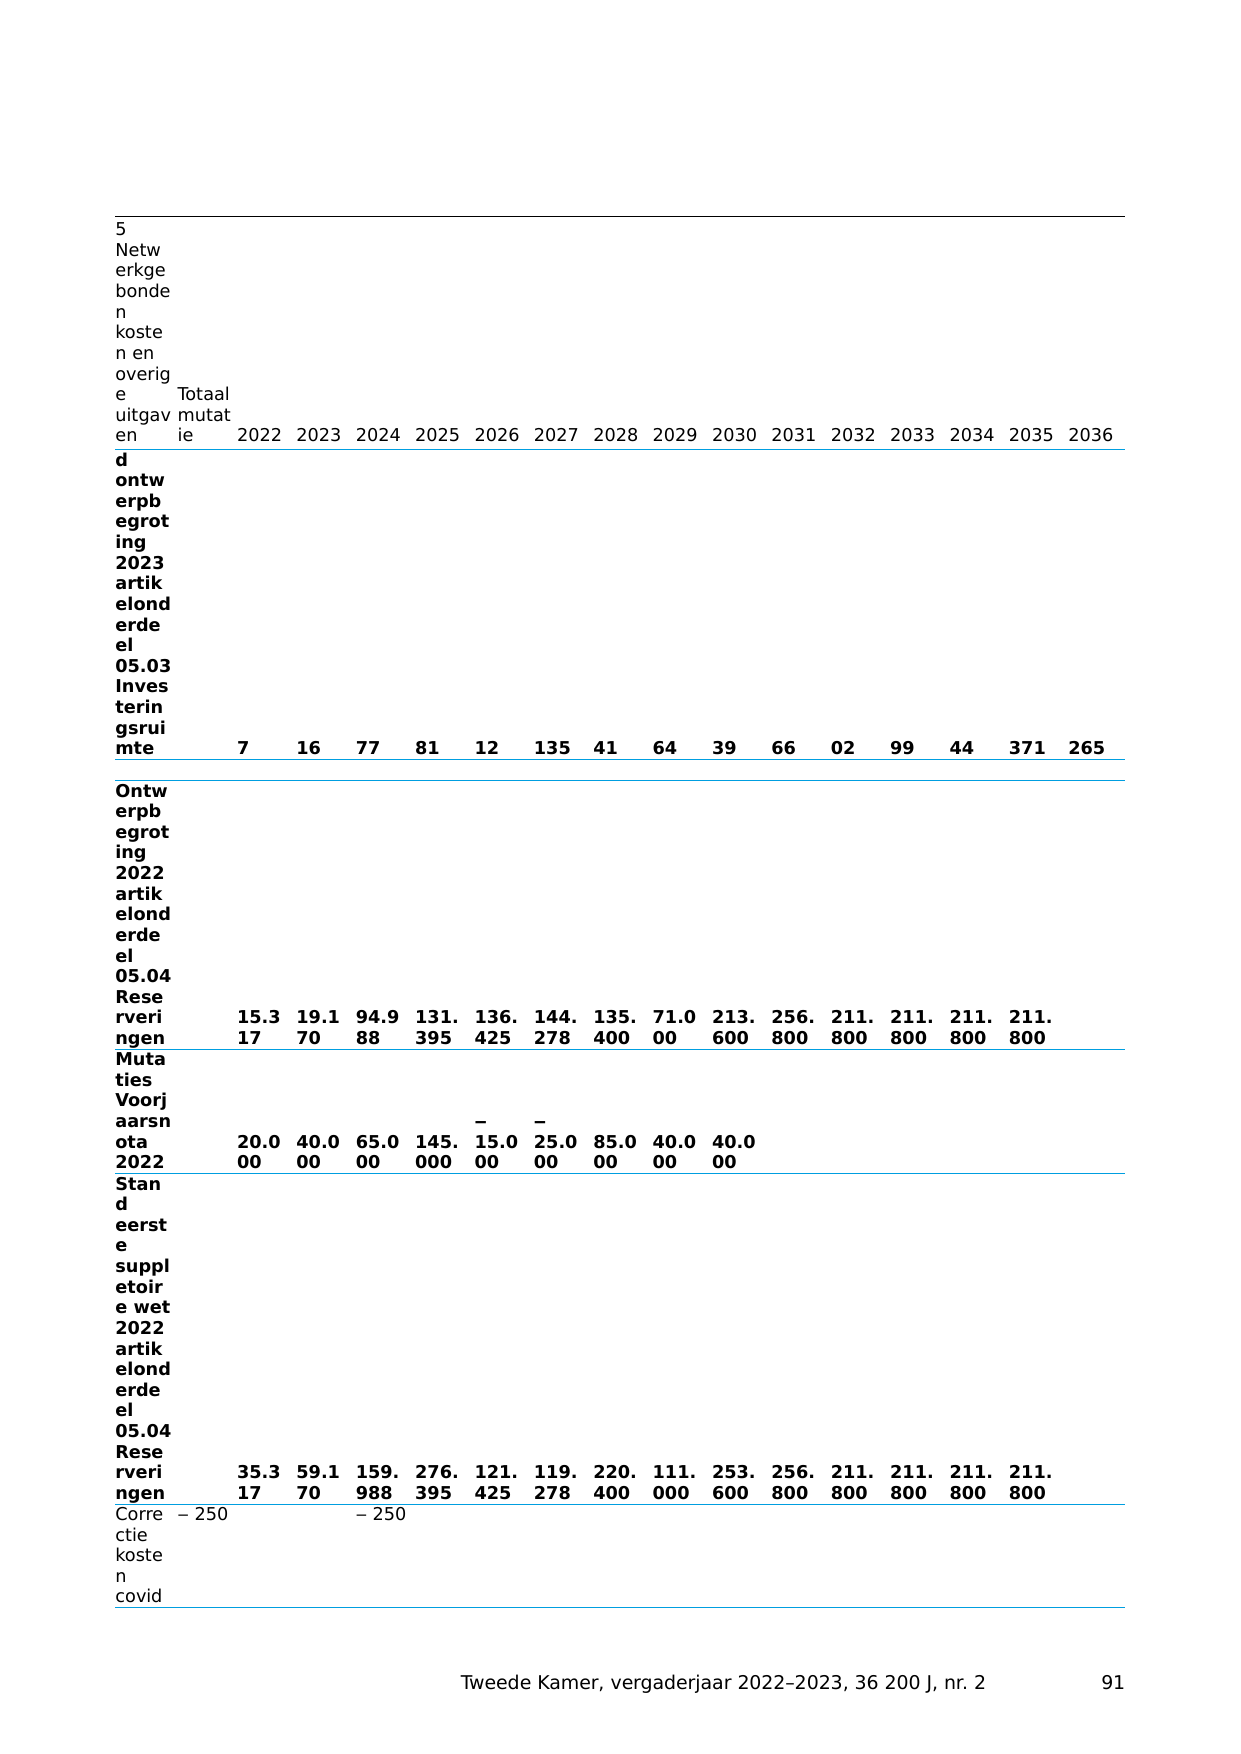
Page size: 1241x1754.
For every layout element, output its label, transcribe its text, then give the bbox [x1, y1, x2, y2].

table_cell 94.988 [353, 781, 412, 1049]
table_cell ‒ 250 [353, 1505, 412, 1607]
table_cell [946, 1050, 1006, 1173]
table_cell 16 [293, 450, 353, 759]
table_cell [471, 1505, 531, 1607]
table_cell 211.800 [887, 781, 946, 1049]
table_cell 159.988 [353, 1174, 412, 1503]
table_cell 131.395 [412, 781, 471, 1049]
table_cell 65.000 [353, 1050, 412, 1173]
table_cell 2027 [531, 217, 590, 449]
table_cell Totaal mutatie [175, 217, 234, 449]
table_cell [1065, 1505, 1125, 1607]
table_cell 41 [590, 450, 649, 759]
table_cell 135.400 [590, 781, 649, 1049]
table_cell 2035 [1006, 217, 1065, 449]
table_cell 119.278 [531, 1174, 590, 1503]
table_cell 371 [1006, 450, 1065, 759]
table_cell [887, 760, 946, 780]
table_cell 2026 [471, 217, 531, 449]
table_cell 2032 [828, 217, 887, 449]
table_cell [946, 1505, 1006, 1607]
table_cell 121.425 [471, 1174, 531, 1503]
table_cell [709, 1505, 768, 1607]
table_cell Mutaties Voorjaarsnota 2022 [115, 1050, 174, 1173]
table_cell [590, 760, 649, 780]
table_cell 5 Netwerkgebonden kosten en overige uitgaven [115, 217, 174, 449]
table_cell [471, 760, 531, 780]
table_cell [828, 1050, 887, 1173]
table_cell 111.000 [650, 1174, 709, 1503]
table_cell 39 [709, 450, 768, 759]
table_cell 2025 [412, 217, 471, 449]
table_cell ‒ 25.000 [531, 1050, 590, 1173]
table_cell [828, 760, 887, 780]
table_cell [175, 781, 234, 1049]
table_cell [1006, 760, 1065, 780]
table_cell ‒ 250 [175, 1505, 234, 1607]
table_cell [234, 760, 293, 780]
table_cell ‒ 15.000 [471, 1050, 531, 1173]
table_cell 2022 [234, 217, 293, 449]
table_cell [175, 1050, 234, 1173]
table_cell [531, 760, 590, 780]
table_cell [768, 1050, 828, 1173]
table_cell 276.395 [412, 1174, 471, 1503]
table_cell [1065, 1050, 1125, 1173]
table_cell [531, 1505, 590, 1607]
table_cell [946, 760, 1006, 780]
table_cell 64 [650, 450, 709, 759]
table_cell 20.000 [234, 1050, 293, 1173]
table_cell 40.000 [293, 1050, 353, 1173]
table_cell 2023 [293, 217, 353, 449]
table_cell [1065, 781, 1125, 1049]
table_cell 85.000 [590, 1050, 649, 1173]
table_cell [887, 1050, 946, 1173]
table_cell 2036 [1065, 217, 1125, 449]
table_cell 12 [471, 450, 531, 759]
table_cell [412, 760, 471, 780]
table_cell d ontwerpbegroting 2023 artikelonderdeel 05.03 Investeringsruimte [115, 450, 174, 759]
table_cell 66 [768, 450, 828, 759]
table_cell 02 [828, 450, 887, 759]
table_cell Correctie kosten covid [115, 1505, 174, 1607]
table_cell 77 [353, 450, 412, 759]
table_cell [768, 760, 828, 780]
table_cell [1006, 1505, 1065, 1607]
table_cell 145.000 [412, 1050, 471, 1173]
table_cell 220.400 [590, 1174, 649, 1503]
table_cell 2031 [768, 217, 828, 449]
table_cell 265 [1065, 450, 1125, 759]
table_cell [293, 1505, 353, 1607]
table_cell [828, 1505, 887, 1607]
table_cell [293, 760, 353, 780]
table_cell 81 [412, 450, 471, 759]
table_cell 59.170 [293, 1174, 353, 1503]
table_cell 71.000 [650, 781, 709, 1049]
table_cell 211.800 [946, 781, 1006, 1049]
table_cell 256.800 [768, 781, 828, 1049]
table_cell 40.000 [709, 1050, 768, 1173]
table_cell 2028 [590, 217, 649, 449]
table_cell 211.800 [828, 1174, 887, 1503]
table_cell [590, 1505, 649, 1607]
table_cell 2024 [353, 217, 412, 449]
table_cell 2030 [709, 217, 768, 449]
table_cell [175, 760, 234, 780]
table_cell 2029 [650, 217, 709, 449]
table_cell 211.800 [946, 1174, 1006, 1503]
table_cell 211.800 [1006, 1174, 1065, 1503]
table_cell [115, 760, 174, 780]
table_cell [709, 760, 768, 780]
table_cell 40.000 [650, 1050, 709, 1173]
table_cell 144.278 [531, 781, 590, 1049]
table_cell Ontwerpbegroting 2022 artikelonderdeel 05.04 Reserveringen [115, 781, 174, 1049]
table_cell 99 [887, 450, 946, 759]
table_cell 211.800 [887, 1174, 946, 1503]
table_cell 211.800 [1006, 781, 1065, 1049]
table_cell 2033 [887, 217, 946, 449]
table_cell [175, 450, 234, 759]
table_cell [353, 760, 412, 780]
table_cell 15.317 [234, 781, 293, 1049]
table_cell [234, 1505, 293, 1607]
table_cell [650, 760, 709, 780]
table_cell 2034 [946, 217, 1006, 449]
table_cell 44 [946, 450, 1006, 759]
table_cell 135 [531, 450, 590, 759]
table_cell [1065, 1174, 1125, 1503]
table_header Tabel 50 [115, 191, 1125, 216]
table_cell 7 [234, 450, 293, 759]
table_cell 256.800 [768, 1174, 828, 1503]
table_cell [768, 1505, 828, 1607]
table_cell 35.317 [234, 1174, 293, 1503]
table_cell 136.425 [471, 781, 531, 1049]
table_cell [175, 1174, 234, 1503]
table_cell [650, 1505, 709, 1607]
table_cell Stand eerste suppletoire wet 2022 artikelonderdeel 05.04 Reserveringen [115, 1174, 174, 1503]
table_cell 253.600 [709, 1174, 768, 1503]
table_cell [412, 1505, 471, 1607]
table_cell 19.170 [293, 781, 353, 1049]
table_cell 211.800 [828, 781, 887, 1049]
table_cell [887, 1505, 946, 1607]
table_cell 213.600 [709, 781, 768, 1049]
table_cell [1006, 1050, 1065, 1173]
table_cell [1065, 760, 1125, 780]
